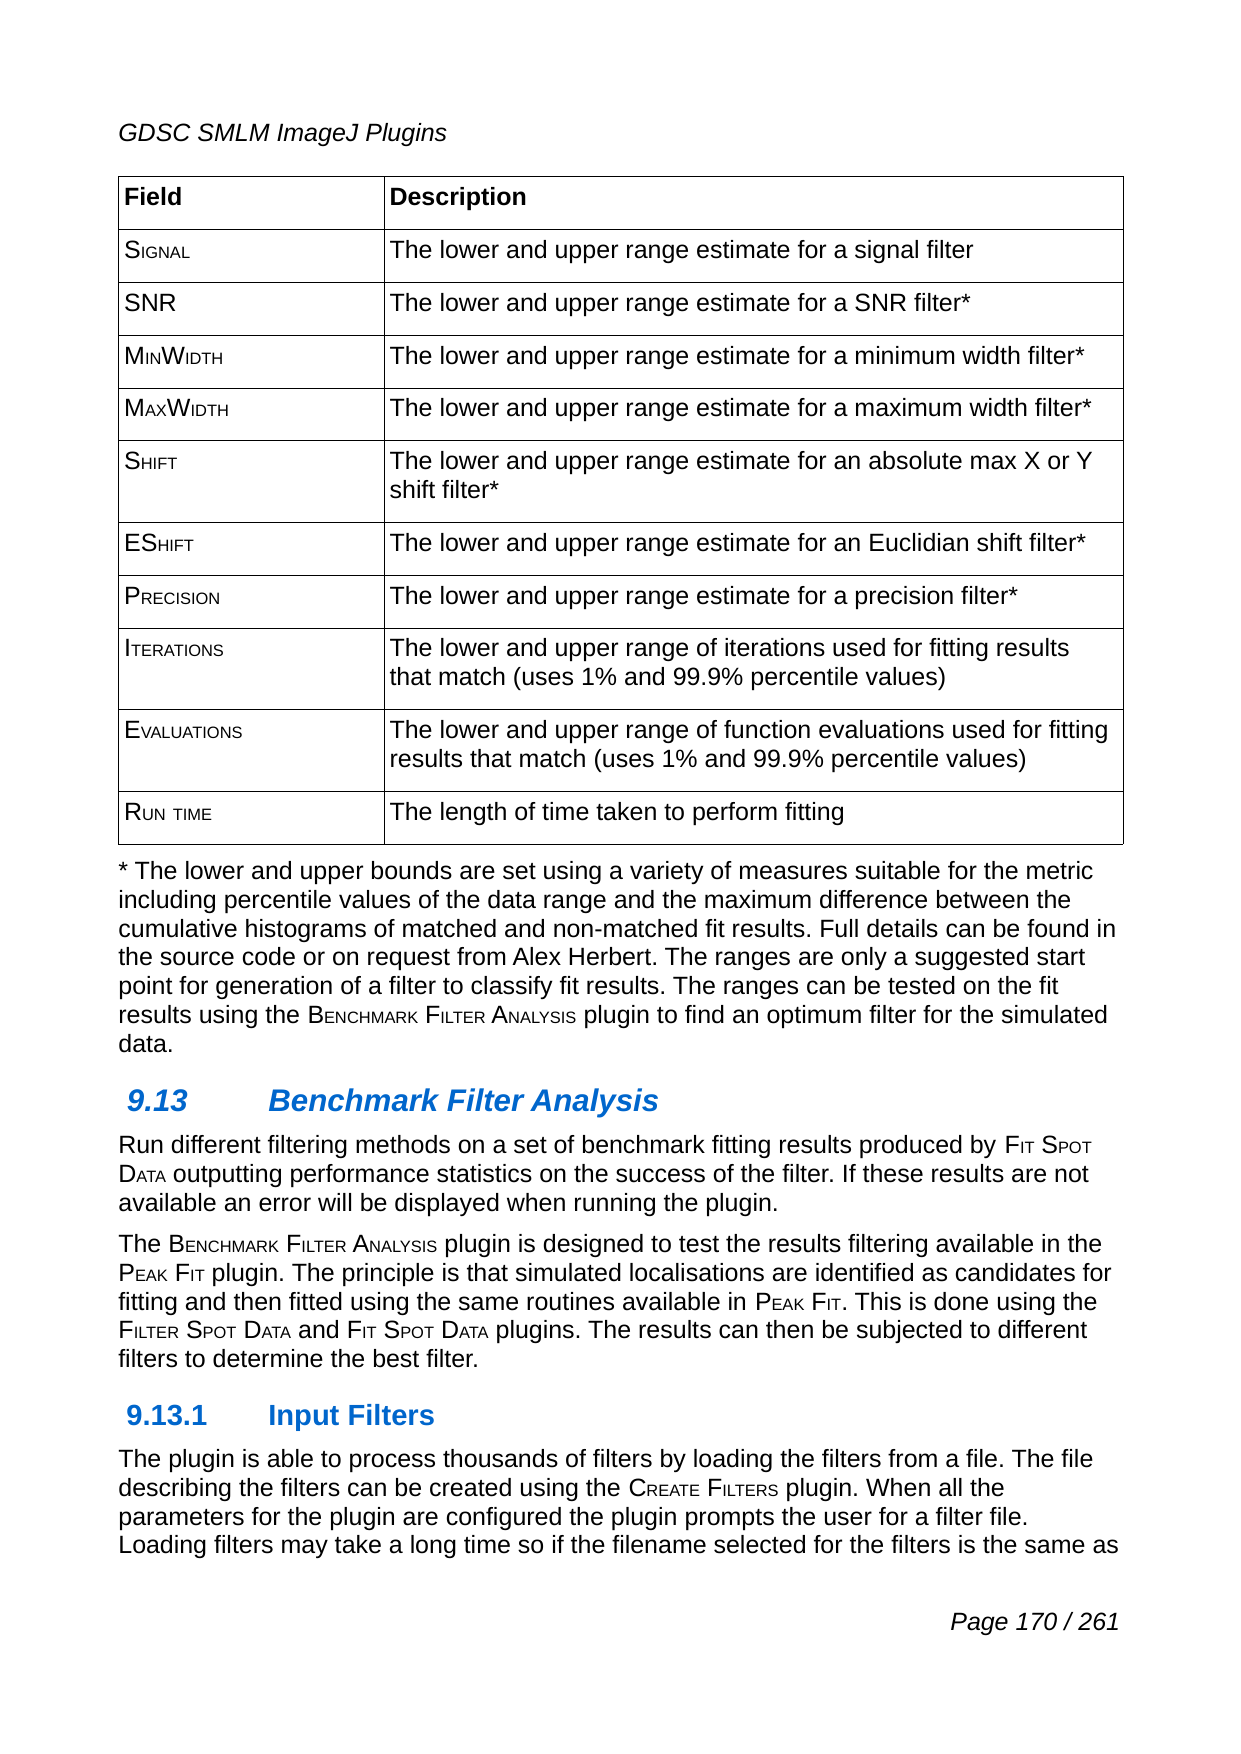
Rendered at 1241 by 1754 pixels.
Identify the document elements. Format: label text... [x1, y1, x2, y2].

text The plugin is able to process thousands of filters by loading the filters from a file. The file describing the filters can be created using the Create Filters plugin. When all the parameters for the plugin are configured the plugin prompts the user for a filter file. Loading filters may take a long time so if the filename selected for the filters is the same as [118, 1444, 1122, 1559]
text The Benchmark Filter Analysis plugin is designed to test the results filtering available in the Peak Fit plugin. The principle is that simulated localisations are identified as candidates for fitting and then fitted using the same routines available in Peak Fit. This is done using the Filter Spot Data and Fit Spot Data plugins. The results can then be subjected to different filters to determine the best filter. [118, 1229, 1122, 1373]
table_cell Signal [119, 230, 384, 282]
table_cell Precision [119, 576, 384, 628]
table_cell The lower and upper range estimate for an absolute max X or Y shift filter* [385, 441, 1123, 522]
table_cell The lower and upper range of iterations used for fitting results that match (uses 1% and 99.9% percentile values) [385, 629, 1123, 709]
subtitle Benchmark Filter Analysis [118, 1082, 1122, 1118]
subtitle Input Filters [118, 1398, 1122, 1431]
table_cell Evaluations [119, 710, 384, 791]
table_cell The lower and upper range of function evaluations used for fitting results that match (uses 1% and 99.9% percentile values) [385, 710, 1123, 791]
table_cell The lower and upper range estimate for an Euclidian shift filter* [385, 523, 1123, 575]
table_cell MinWidth [119, 336, 384, 388]
text Run different filtering methods on a set of benchmark fitting results produced by Fit Spot Data outputting performance statistics on the success of the filter. If these results are not available an error will be displayed when running the plugin. [118, 1130, 1122, 1217]
table_cell The length of time taken to perform fitting [385, 792, 1123, 843]
table_cell The lower and upper range estimate for a signal filter [385, 230, 1123, 282]
table_cell MaxWidth [119, 389, 384, 440]
table_header Field [119, 177, 384, 229]
table_cell SNR [119, 283, 384, 335]
table_cell Shift [119, 441, 384, 522]
table_cell The lower and upper range estimate for a maximum width filter* [385, 389, 1123, 440]
table_cell The lower and upper range estimate for a minimum width filter* [385, 336, 1123, 388]
table_cell The lower and upper range estimate for a precision filter* [385, 576, 1123, 628]
table_cell Iterations [119, 629, 384, 709]
text * The lower and upper bounds are set using a variety of measures suitable for the metric including percentile values of the data range and the maximum difference between the cumulative histograms of matched and non-matched fit results. Full details can be found in the source code or on request from Alex Herbert. The ranges are only a suggested start point for generation of a filter to classify fit results. The ranges can be tested on the fit results using the Benchmark Filter Analysis plugin to find an optimum filter for the simulated data. [118, 856, 1122, 1057]
table_cell Run time [119, 792, 384, 843]
table_cell EShift [119, 523, 384, 575]
table_cell The lower and upper range estimate for a SNR filter* [385, 283, 1123, 335]
table_header Description [385, 177, 1123, 229]
